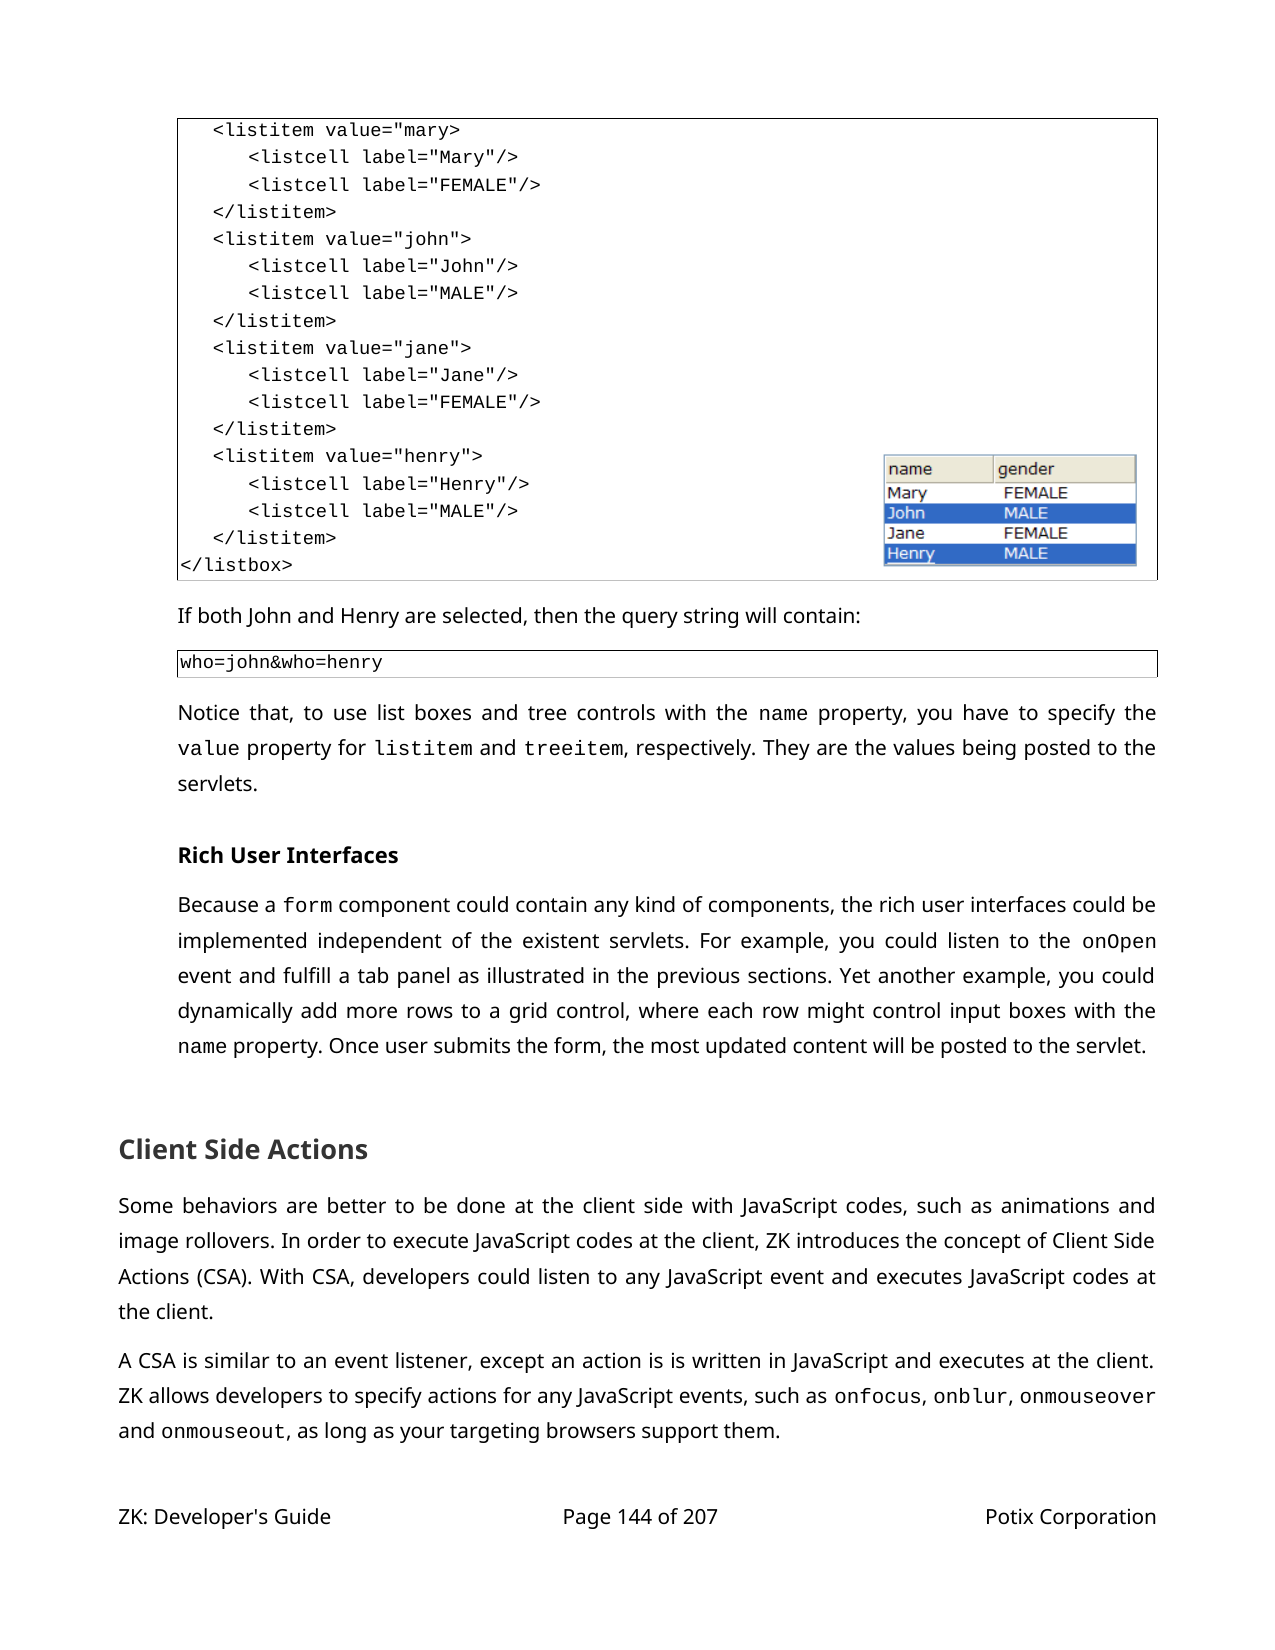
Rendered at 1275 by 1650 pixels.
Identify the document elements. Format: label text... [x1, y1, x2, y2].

text <listcell label="Jane"/> [178, 363, 1157, 387]
text Because a form component could contain any kind of components, the rich user interfaces could be implemented independent of the existent servlets. For example, you could listen to the onOpen event and fulfill a tab panel as illustrated in the previous sections. Yet another example, you could dynamically add more rows to a grid control, where each row might control input boxes with the name property. Once user submits the form, the most updated content will be posted to the servlet. [177, 890, 1157, 1060]
text </listitem> [178, 308, 1157, 333]
text If both John and Henry are selected, then the query string will contain: [177, 601, 1157, 629]
text <listcell label="John"/> [178, 254, 1157, 278]
subtitle Client Side Actions [118, 1131, 1157, 1168]
text <listcell label="MALE"/> [178, 499, 880, 523]
text <listitem value="mary> [178, 119, 1157, 142]
text </listitem> [178, 417, 1157, 441]
text <listcell label="FEMALE"/> [178, 390, 1157, 414]
text <listcell label="MALE"/> [178, 281, 1157, 306]
subtitle Rich User Interfaces [177, 839, 1157, 869]
text <listitem value="henry"> [178, 444, 1157, 469]
text <listcell label="Henry"/> [178, 472, 880, 496]
text </listitem> [178, 200, 1157, 224]
text <listitem value="john"> [178, 227, 1157, 251]
text A CSA is similar to an event listener, except an action is is written in JavaScript and executes at the client. ZK allows developers to specify actions for any JavaScript events, such as onfocus, onblur, onmouseover and onmouseout, as long as your targeting browsers support them. [118, 1346, 1157, 1445]
text </listitem> [178, 526, 880, 550]
text </listbox> [178, 553, 1157, 580]
text <listcell label="FEMALE"/> [178, 172, 1157, 197]
text <listitem value="jane"> [178, 336, 1157, 360]
text <listcell label="Mary"/> [178, 145, 1157, 169]
text Notice that, to use list boxes and tree controls with the name property, you have to specify the value property for listitem and treeitem, respectively. They are the values being posted to the servlets. [177, 698, 1157, 797]
text Some behaviors are better to be done at the client side with JavaScript codes, such as animations and image rollovers. In order to execute JavaScript codes at the client, ZK introduces the concept of Client Side Actions (CSA). With CSA, developers could listen to any JavaScript event and executes JavaScript codes at the client. [118, 1191, 1157, 1325]
text [1142, 526, 1157, 550]
text who=john&who=henry [178, 651, 1157, 677]
picture [880, 452, 1142, 569]
